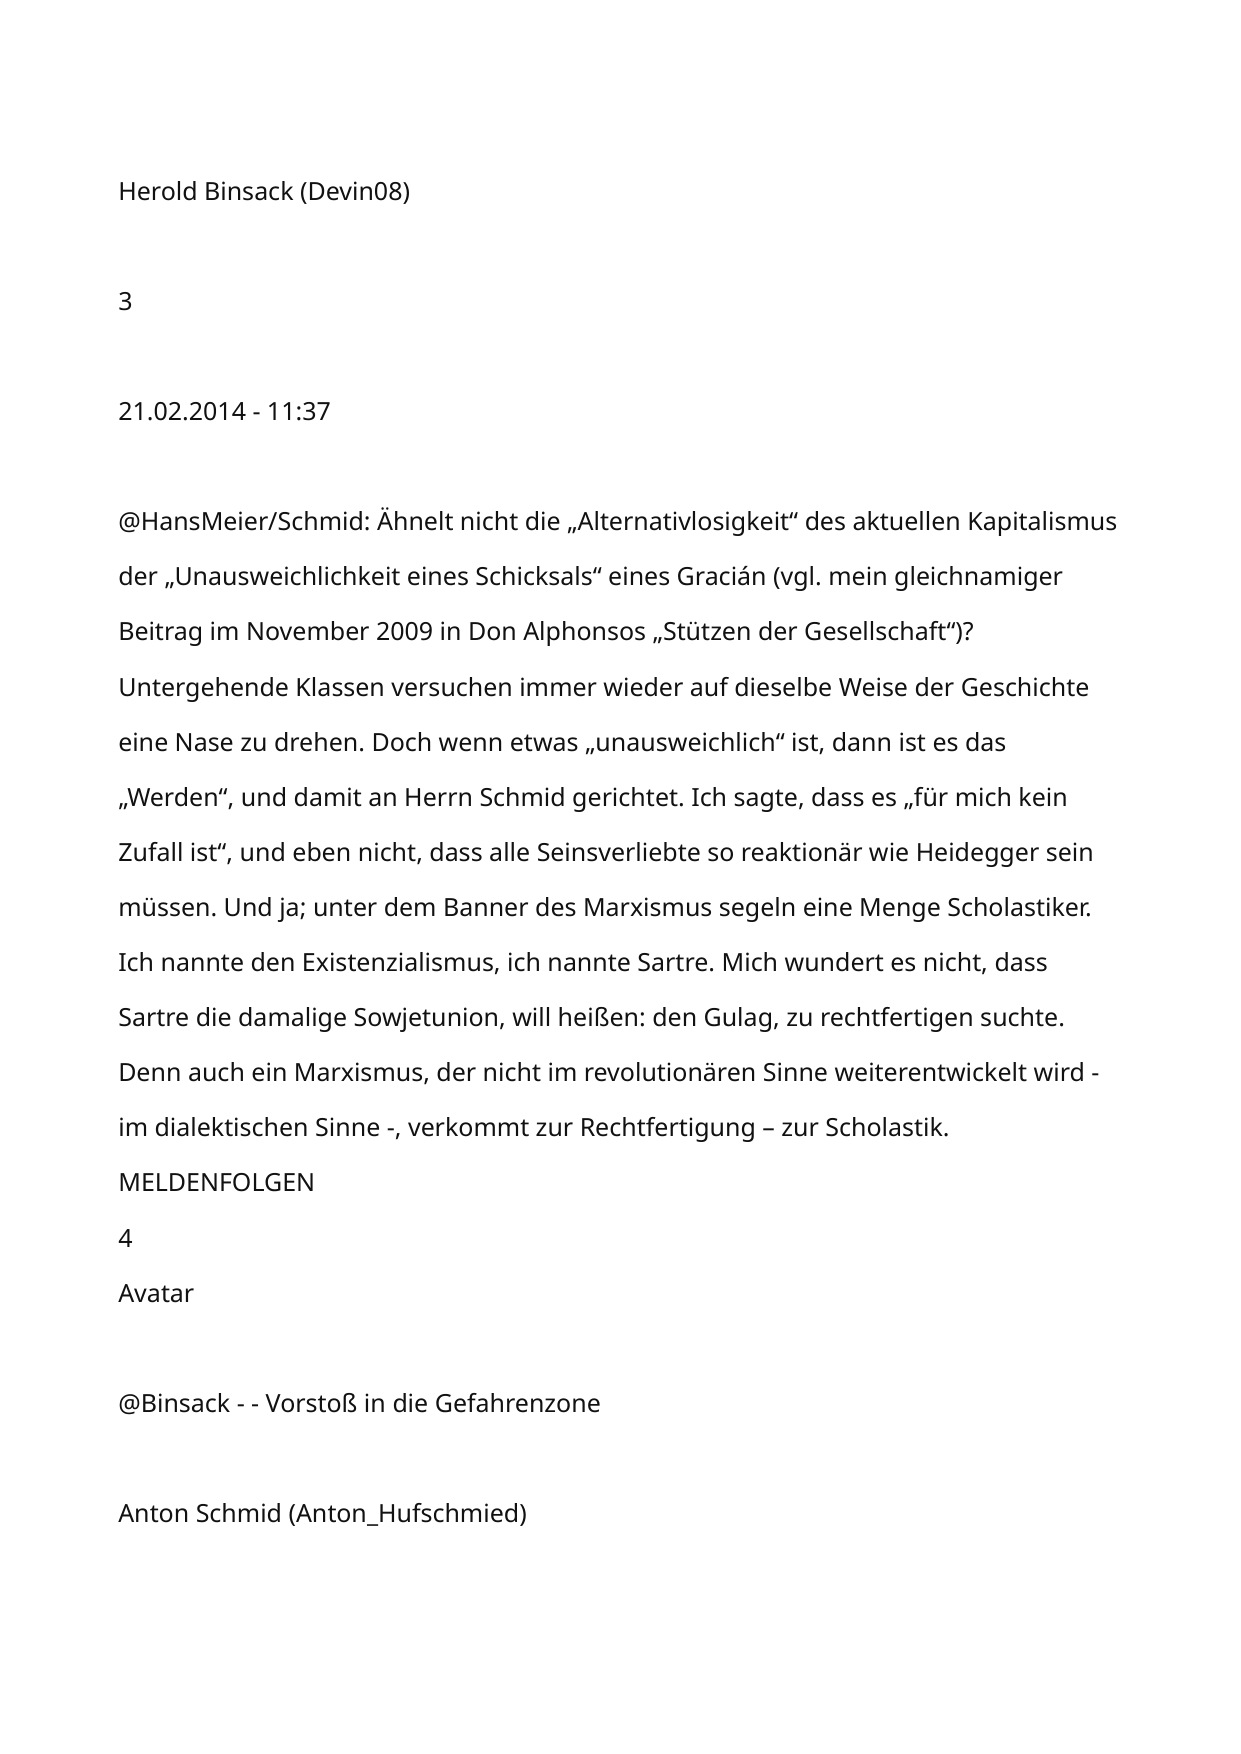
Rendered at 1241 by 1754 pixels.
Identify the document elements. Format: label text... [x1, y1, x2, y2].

text 4 [118, 1220, 1122, 1254]
text Anton Schmid (Anton_Hufschmied) [118, 1496, 1122, 1530]
text Avatar [118, 1275, 1122, 1309]
text @Binsack - - Vorstoß in die Gefahrenzone [118, 1386, 1122, 1419]
text MELDENFOLGEN [118, 1165, 1122, 1199]
text 3 [118, 283, 1122, 317]
text @HansMeier/Schmid: Ähnelt nicht die „Alternativlosigkeit“ des aktuellen Kapitalismus der „Unausweichlichkeit eines Schicksals“ eines Gracián (vgl. mein gleichnamiger Beitrag im November 2009 in Don Alphonsos „Stützen der Gesellschaft“)? Untergehende Klassen versuchen immer wieder auf dieselbe Weise der Geschichte eine Nase zu drehen. Doch wenn etwas „unausweichlich“ ist, dann ist es das „Werden“, und damit an Herrn Schmid gerichtet. Ich sagte, dass es „für mich kein Zufall ist“, und eben nicht, dass alle Seinsverliebte so reaktionär wie Heidegger sein müssen. Und ja; unter dem Banner des Marxismus segeln eine Menge Scholastiker. Ich nannte den Existenzialismus, ich nannte Sartre. Mich wundert es nicht, dass Sartre die damalige Sowjetunion, will heißen: den Gulag, zu rechtfertigen suchte. Denn auch ein Marxismus, der nicht im revolutionären Sinne weiterentwickelt wird - im dialektischen Sinne -, verkommt zur Rechtfertigung – zur Scholastik. [118, 504, 1122, 1144]
text Herold Binsack (Devin08) [118, 173, 1122, 207]
text 21.02.2014 - 11:37 [118, 394, 1122, 428]
